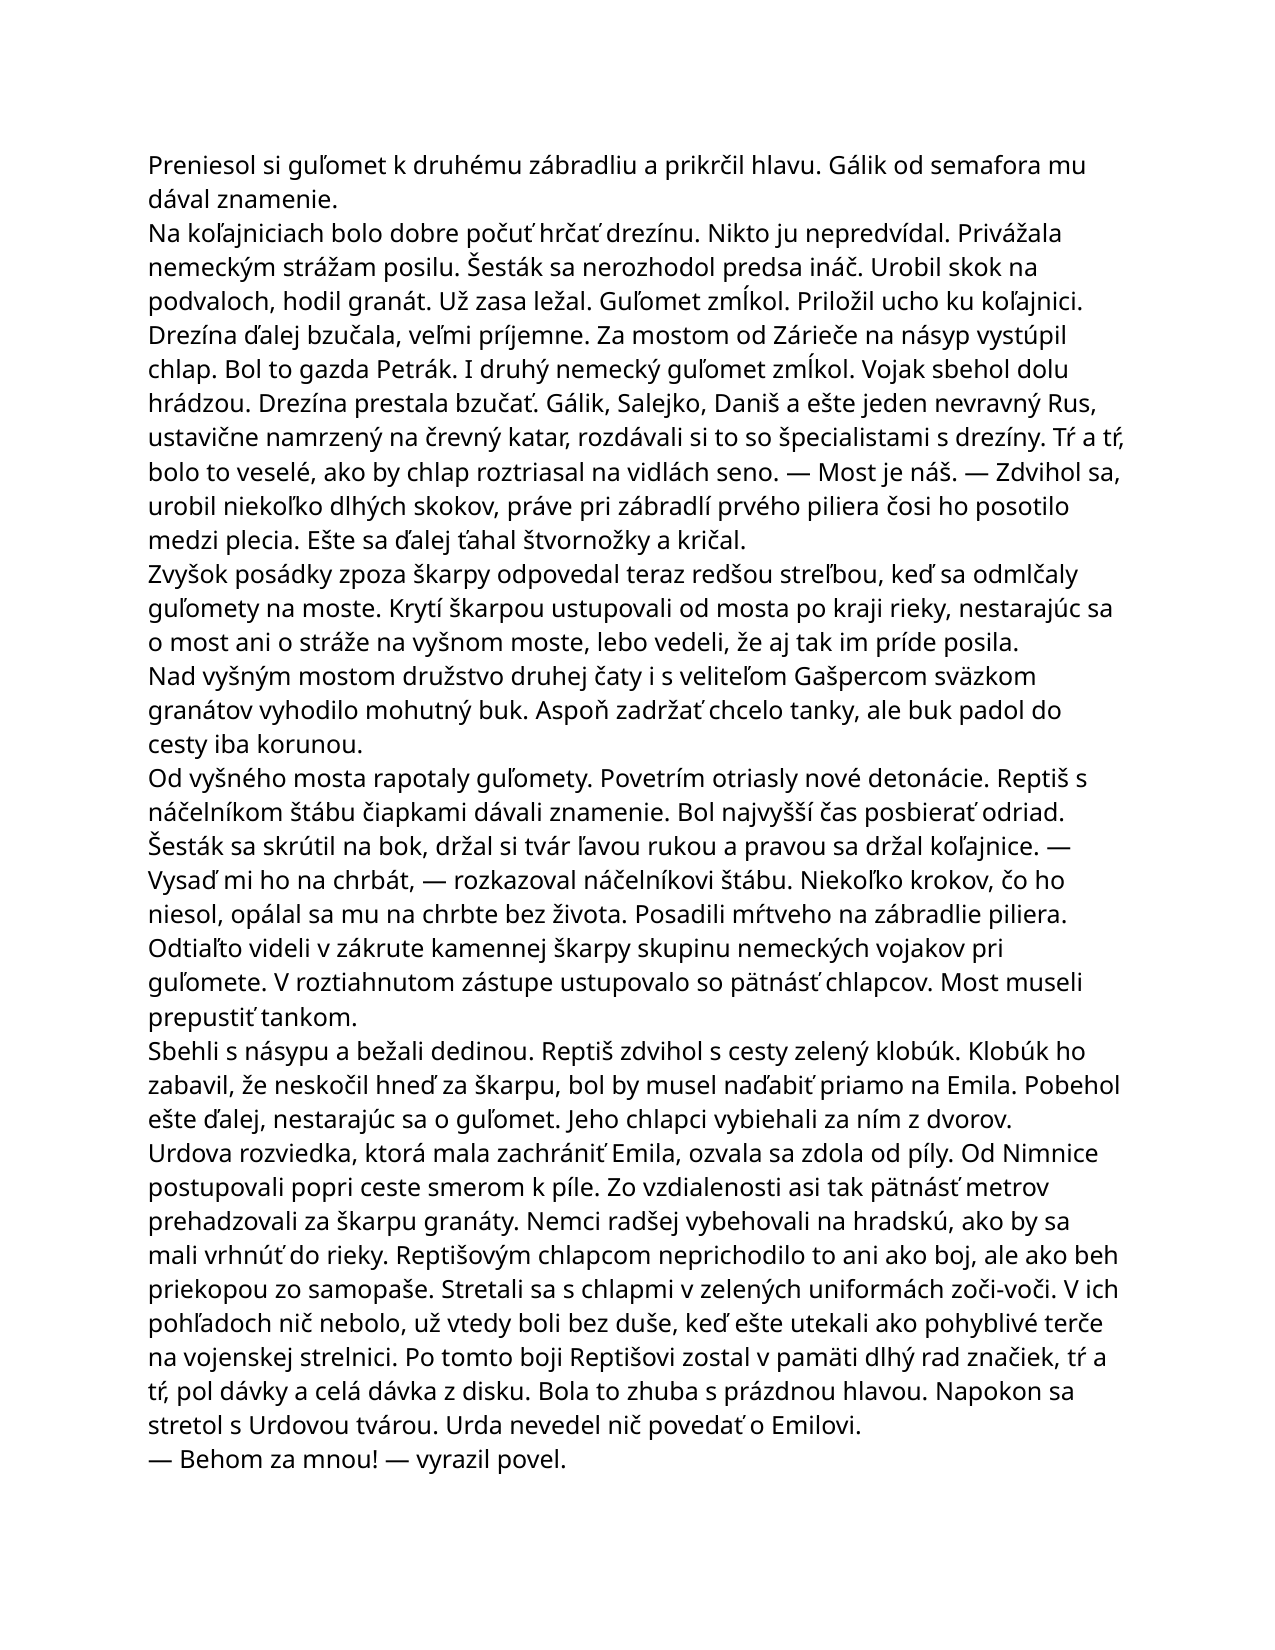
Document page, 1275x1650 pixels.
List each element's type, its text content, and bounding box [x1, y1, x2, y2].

text Nad vyšným mostom družstvo druhej čaty i s veliteľom Gašpercom sväzkom granátov vyhodilo mohutný buk. Aspoň zadržať chcelo tanky, ale buk padol do cesty iba korunou. [148, 658, 1127, 761]
text Urdova rozviedka, ktorá mala zachrániť Emila, ozvala sa zdola od píly. Od Nimnice postupovali popri ceste smerom k píle. Zo vzdialenosti asi tak pätnásť metrov prehadzovali za škarpu granáty. Nemci radšej vybehovali na hradskú, ako by sa mali vrhnúť do rieky. Reptišovým chlapcom neprichodilo to ani ako boj, ale ako beh priekopou zo samopaše. Stretali sa s chlapmi v zelených uniformách zoči-voči. V ich pohľadoch nič nebolo, už vtedy boli bez duše, keď ešte utekali ako pohyblivé terče na vojenskej strelnici. Po tomto boji Reptišovi zostal v pamäti dlhý rad značiek, tŕ a tŕ, pol dávky a celá dávka z disku. Bola to zhuba s prázdnou hlavou. Napokon sa stretol s Urdovou tvárou. Urda nevedel nič povedať o Emilovi. [148, 1135, 1127, 1442]
text Na koľajniciach bolo dobre počuť hrčať drezínu. Nikto ju nepredvídal. Privážala nemeckým strážam posilu. Šesták sa nerozhodol predsa ináč. Urobil skok na podvaloch, hodil granát. Už zasa ležal. Guľomet zmĺkol. Priložil ucho ku koľajnici. Drezína ďalej bzučala, veľmi príjemne. Za mostom od Zárieče na násyp vystúpil chlap. Bol to gazda Petrák. I druhý nemecký guľomet zmĺkol. Vojak sbehol dolu hrádzou. Drezína prestala bzučať. Gálik, Salejko, Daniš a ešte jeden nevravný Rus, ustavične namrzený na črevný katar, rozdávali si to so špecialistami s drezíny. Tŕ a tŕ, bolo to veselé, ako by chlap roztriasal na vidlách seno. — Most je náš. — Zdvihol sa, urobil niekoľko dlhých skokov, práve pri zábradlí prvého piliera čosi ho posotilo medzi plecia. Ešte sa ďalej ťahal štvornožky a kričal. [148, 216, 1127, 556]
text Od vyšného mosta rapotaly guľomety. Povetrím otriasly nové detonácie. Reptiš s náčelníkom štábu čiapkami dávali znamenie. Bol najvyšší čas posbierať odriad. Šesták sa skrútil na bok, držal si tvár ľavou rukou a pravou sa držal koľajnice. — Vysaď mi ho na chrbát, — rozkazoval náčelníkovi štábu. Niekoľko krokov, čo ho niesol, opálal sa mu na chrbte bez života. Posadili mŕtveho na zábradlie piliera. Odtiaľto videli v zákrute kamennej škarpy skupinu nemeckých vojakov pri guľomete. V roztiahnutom zástupe ustupovalo so pätnásť chlapcov. Most museli prepustiť tankom. [148, 761, 1127, 1033]
text Zvyšok posádky zpoza škarpy odpovedal teraz redšou streľbou, keď sa odmlčaly guľomety na moste. Krytí škarpou ustupovali od mosta po kraji rieky, nestarajúc sa o most ani o stráže na vyšnom moste, lebo vedeli, že aj tak im príde posila. [148, 556, 1127, 658]
text Preniesol si guľomet k druhému zábradliu a prikrčil hlavu. Gálik od semafora mu dával znamenie. [148, 148, 1127, 216]
text — Behom za mnou! — vyrazil povel. [148, 1442, 1127, 1476]
text Sbehli s násypu a bežali dedinou. Reptiš zdvihol s cesty zelený klobúk. Klobúk ho zabavil, že neskočil hneď za škarpu, bol by musel naďabiť priamo na Emila. Pobehol ešte ďalej, nestarajúc sa o guľomet. Jeho chlapci vybiehali za ním z dvorov. [148, 1033, 1127, 1135]
